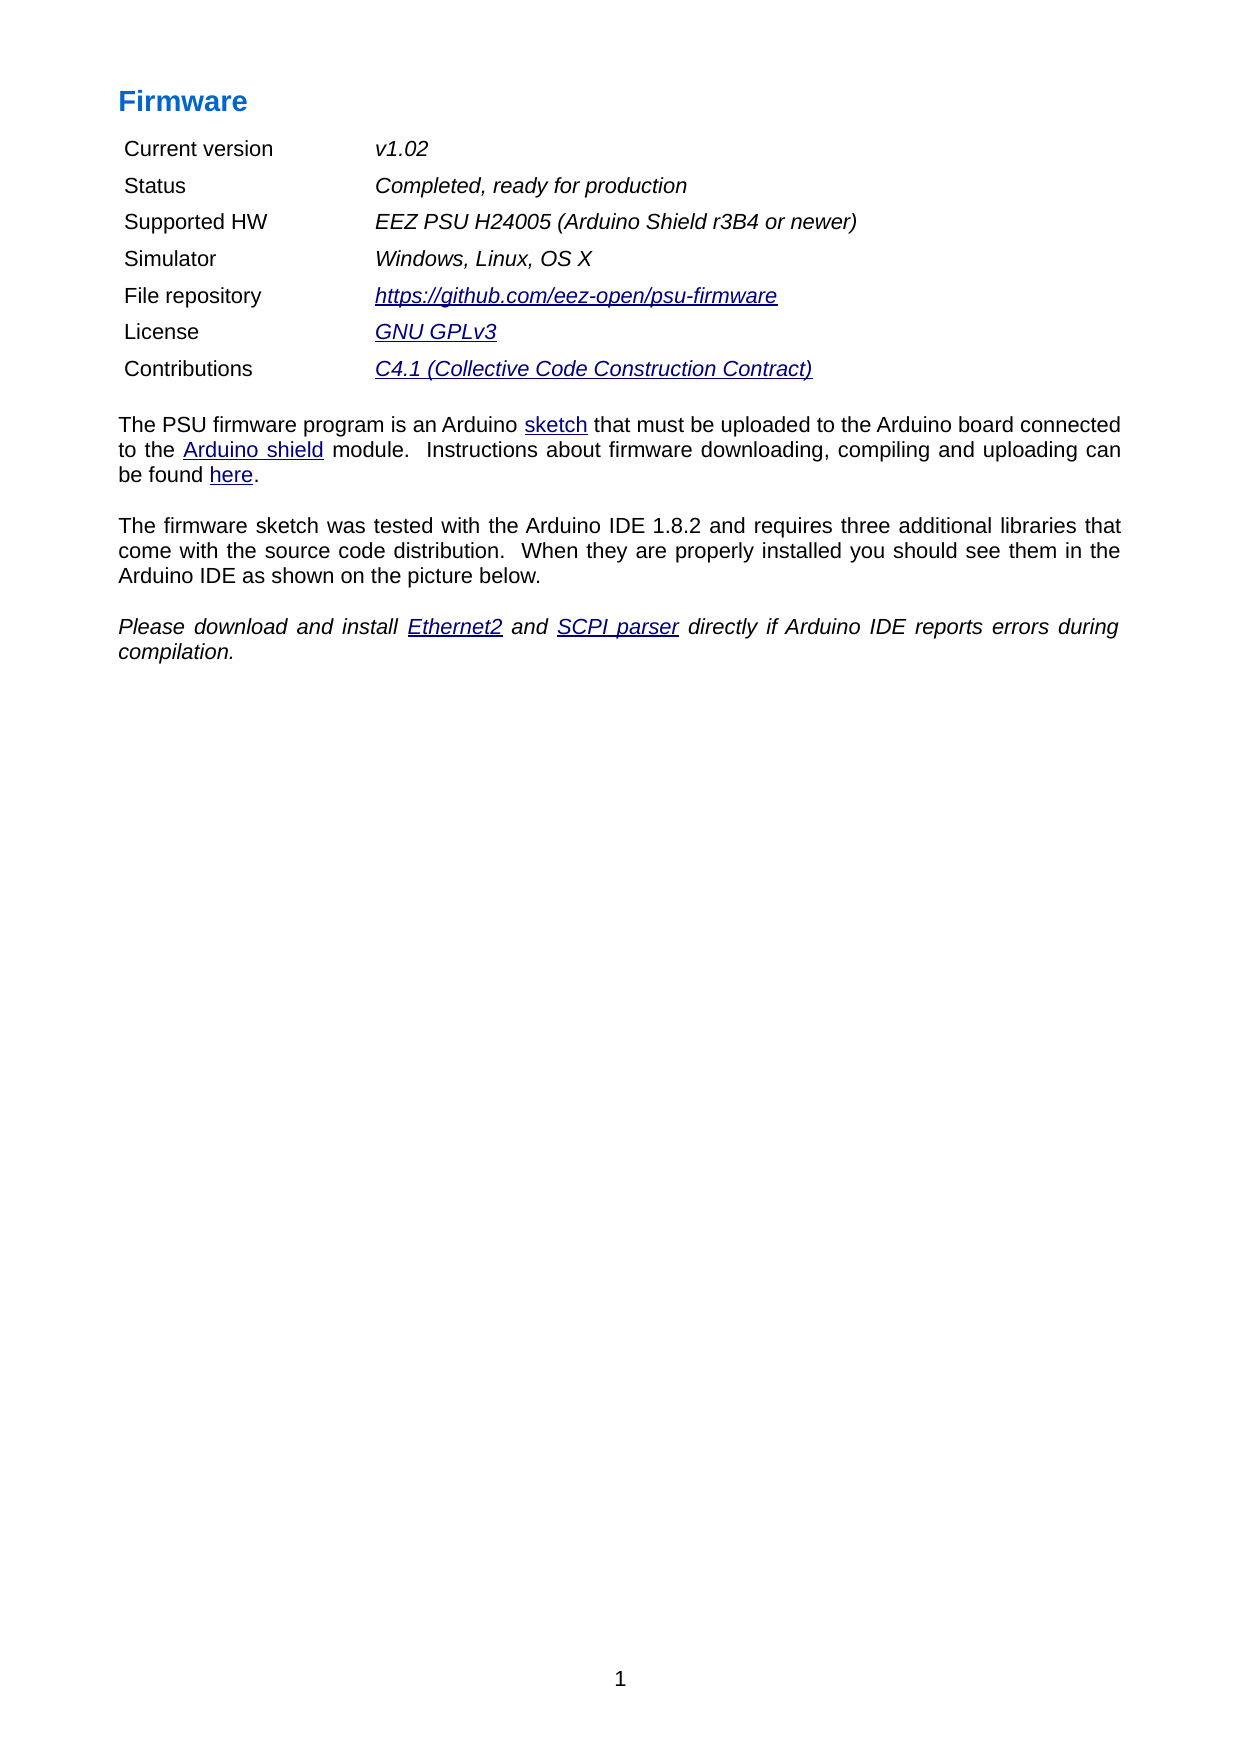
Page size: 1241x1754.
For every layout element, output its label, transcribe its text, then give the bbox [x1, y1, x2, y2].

table_cell C4.1 (Collective Code Construction Contract) [369, 350, 1122, 387]
subtitle Firmware [118, 84, 1122, 118]
table_cell Supported HW [118, 204, 369, 240]
text Please download and install Ethernet2 and SCPI parser directly if Arduino IDE reports errors during compilation. [118, 614, 1122, 664]
table_cell https://github.com/eez-open/psu-firmware [369, 277, 1122, 313]
table_cell EEZ PSU H24005 (Arduino Shield r3B4 or newer) [369, 204, 1122, 240]
table_cell Contributions [118, 350, 369, 387]
table_cell License [118, 314, 369, 350]
table_cell Windows, Linux, OS X [369, 240, 1122, 277]
table_cell Status [118, 167, 369, 203]
text The firmware sketch was tested with the Arduino IDE 1.8.2 and requires three additional libraries that come with the source code distribution. When they are properly installed you should see them in the Arduino IDE as shown on the picture below. [118, 513, 1122, 588]
text The PSU firmware program is an Arduino sketch that must be uploaded to the Arduino board connected to the Arduino shield module. Instructions about firmware downloading, compiling and uploading can be found here. [118, 412, 1122, 488]
table_cell File repository [118, 277, 369, 313]
table_header Current version [118, 130, 369, 167]
table_cell GNU GPLv3 [369, 314, 1122, 350]
table_cell Completed, ready for production [369, 167, 1122, 203]
table_cell Simulator [118, 240, 369, 277]
table_header v1.02 [369, 130, 1122, 167]
